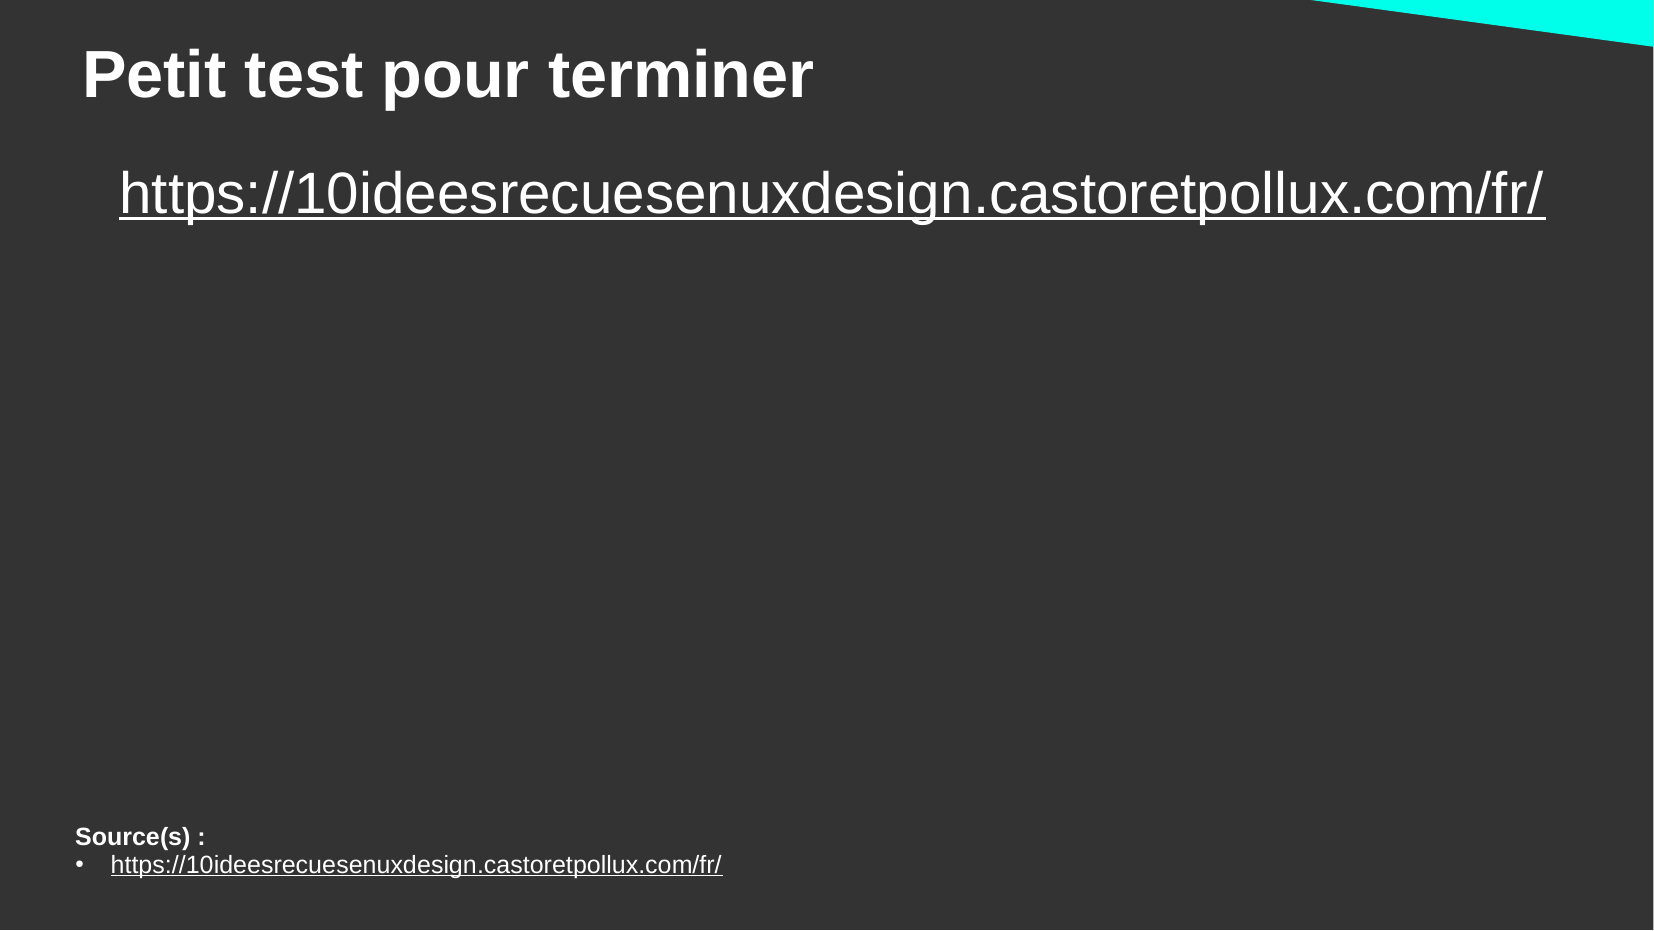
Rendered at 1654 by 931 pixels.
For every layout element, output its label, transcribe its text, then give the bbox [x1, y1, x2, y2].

title Petit test pour terminer [82, 37, 1571, 114]
text_box https://10ideesrecuesenuxdesign.castoretpollux.com/fr/ [23, 153, 1642, 237]
text_box [1310, 0, 1654, 47]
text_box Source(s) : https://10ideesrecuesenuxdesign.castoretpollux.com/fr/ [60, 815, 1546, 898]
